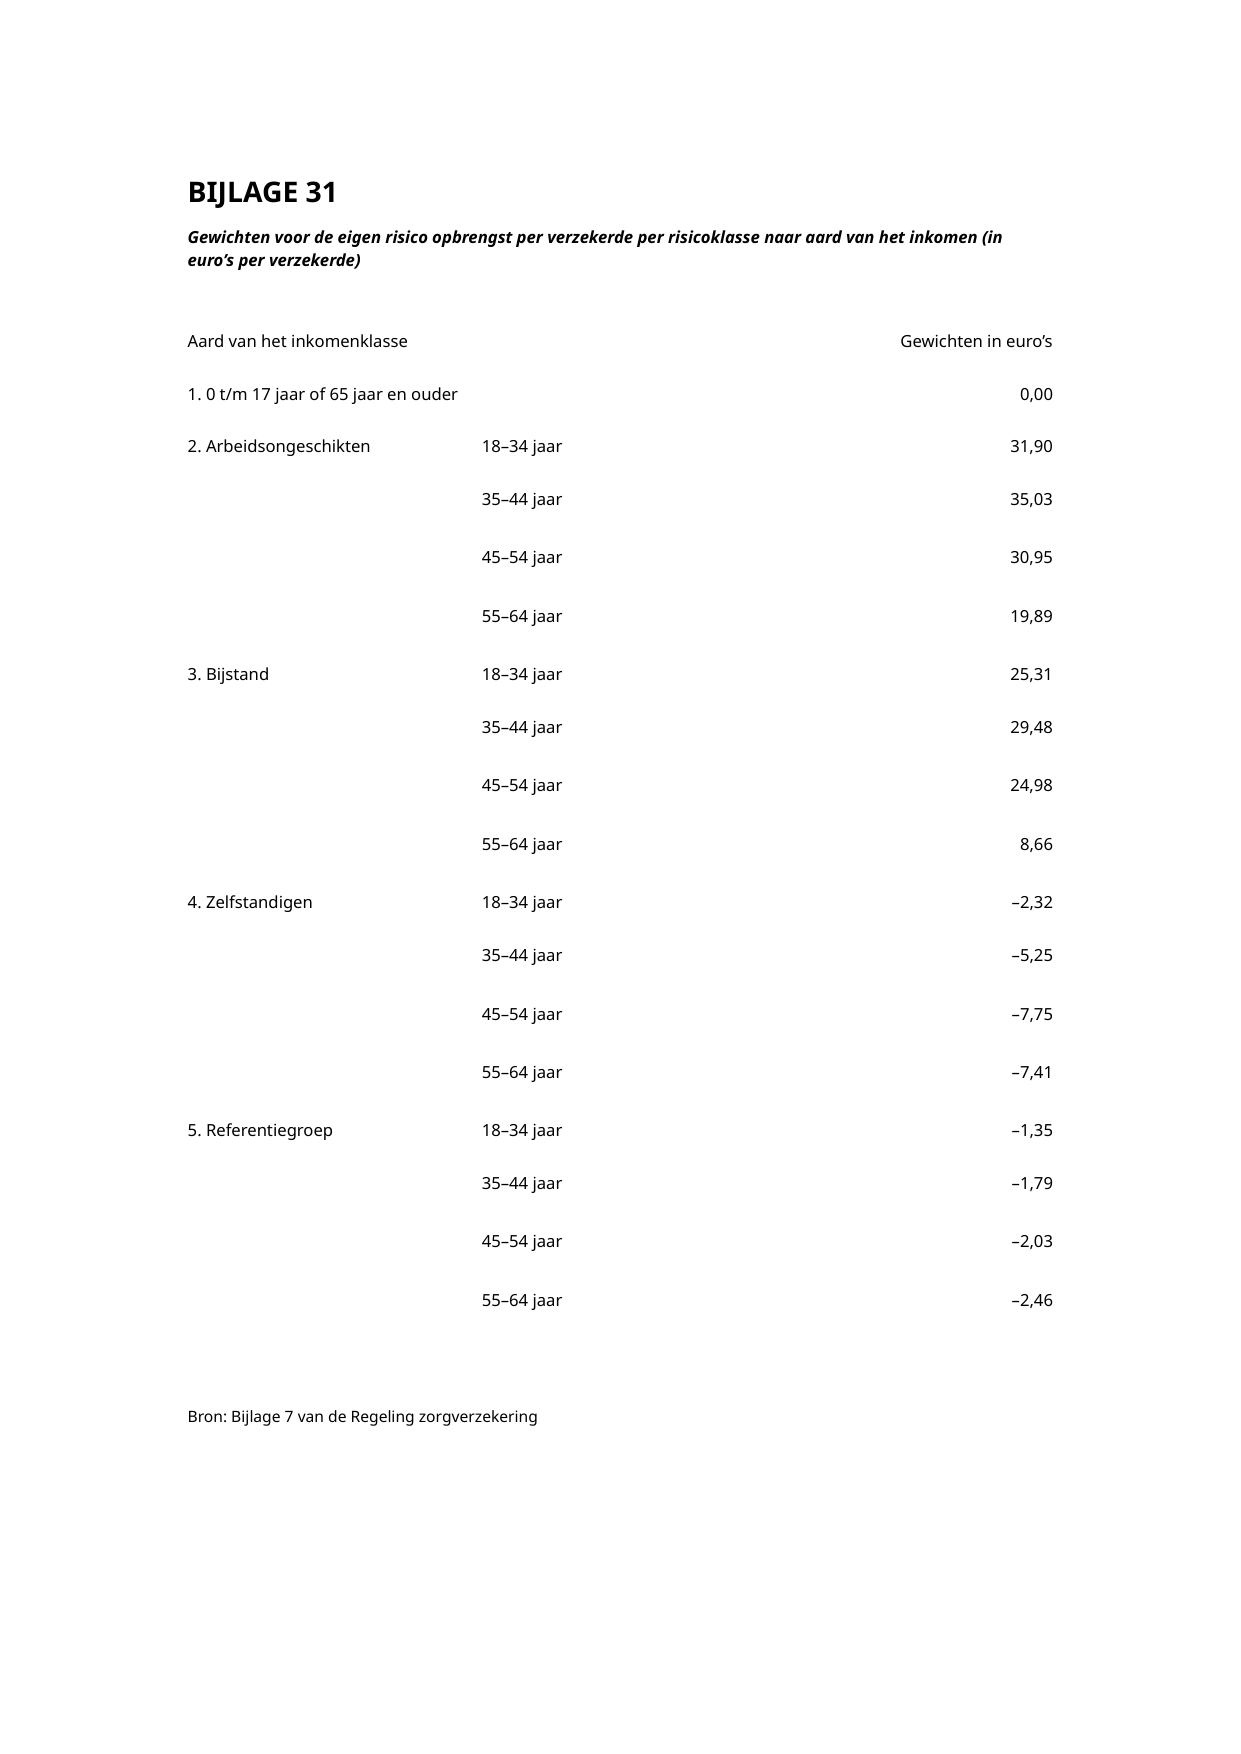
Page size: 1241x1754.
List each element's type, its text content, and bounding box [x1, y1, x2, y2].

table_header Aard van het inkomenklasse [188, 330, 767, 382]
text Gewichten voor de eigen risico opbrengst per verzekerde per risicoklasse naar aard van het inkomen (in euro’s per verzekerde) [187, 226, 1053, 272]
table_cell 18–34 jaar [482, 891, 767, 944]
table_cell 55–64 jaar [482, 605, 767, 663]
table_cell 55–64 jaar [482, 1061, 767, 1119]
table_cell 18–34 jaar [482, 1119, 767, 1172]
table_cell 8,66 [767, 833, 1053, 891]
table_cell [188, 716, 482, 774]
table_cell [188, 1289, 482, 1347]
table_cell 35,03 [767, 488, 1053, 546]
table_header Gewichten in euro’s [767, 330, 1053, 382]
table_cell 45–54 jaar [482, 546, 767, 604]
table_cell 35–44 jaar [482, 1172, 767, 1230]
table_cell 2. Arbeidsongeschikten [188, 435, 482, 488]
table_cell 1. 0 t/m 17 jaar of 65 jaar en ouder [188, 382, 767, 435]
table_cell –1,35 [767, 1119, 1053, 1172]
table_cell 18–34 jaar [482, 435, 767, 488]
table_cell [188, 1230, 482, 1288]
table_cell [188, 774, 482, 832]
table_cell 0,00 [767, 382, 1053, 435]
table_cell 35–44 jaar [482, 488, 767, 546]
subtitle BIJLAGE 31 [187, 172, 1053, 211]
table_cell 18–34 jaar [482, 663, 767, 716]
table_cell 19,89 [767, 605, 1053, 663]
table_cell –2,46 [767, 1289, 1053, 1347]
table_cell –7,75 [767, 1002, 1053, 1061]
table_cell [188, 546, 482, 604]
table_cell [188, 605, 482, 663]
table_cell 24,98 [767, 774, 1053, 832]
table_cell 31,90 [767, 435, 1053, 488]
table_cell –2,03 [767, 1230, 1053, 1288]
table_cell 45–54 jaar [482, 1002, 767, 1061]
table_cell 35–44 jaar [482, 716, 767, 774]
table_cell 55–64 jaar [482, 833, 767, 891]
table_cell 45–54 jaar [482, 1230, 767, 1288]
table_cell [188, 488, 482, 546]
table_cell –7,41 [767, 1061, 1053, 1119]
table_cell [188, 944, 482, 1002]
text Bron: Bijlage 7 van de Regeling zorgverzekering [187, 1405, 1053, 1427]
table_cell 3. Bijstand [188, 663, 482, 716]
table_cell 4. Zelfstandigen [188, 891, 482, 944]
table_cell 25,31 [767, 663, 1053, 716]
table_cell 45–54 jaar [482, 774, 767, 832]
table_cell 35–44 jaar [482, 944, 767, 1002]
table_cell [188, 1002, 482, 1061]
table_cell –5,25 [767, 944, 1053, 1002]
table_cell 29,48 [767, 716, 1053, 774]
table_cell –1,79 [767, 1172, 1053, 1230]
table_cell 55–64 jaar [482, 1289, 767, 1347]
table_cell 5. Referentiegroep [188, 1119, 482, 1172]
table_cell [188, 833, 482, 891]
table_cell –2,32 [767, 891, 1053, 944]
table_cell [188, 1061, 482, 1119]
table_cell [188, 1172, 482, 1230]
table_cell 30,95 [767, 546, 1053, 604]
